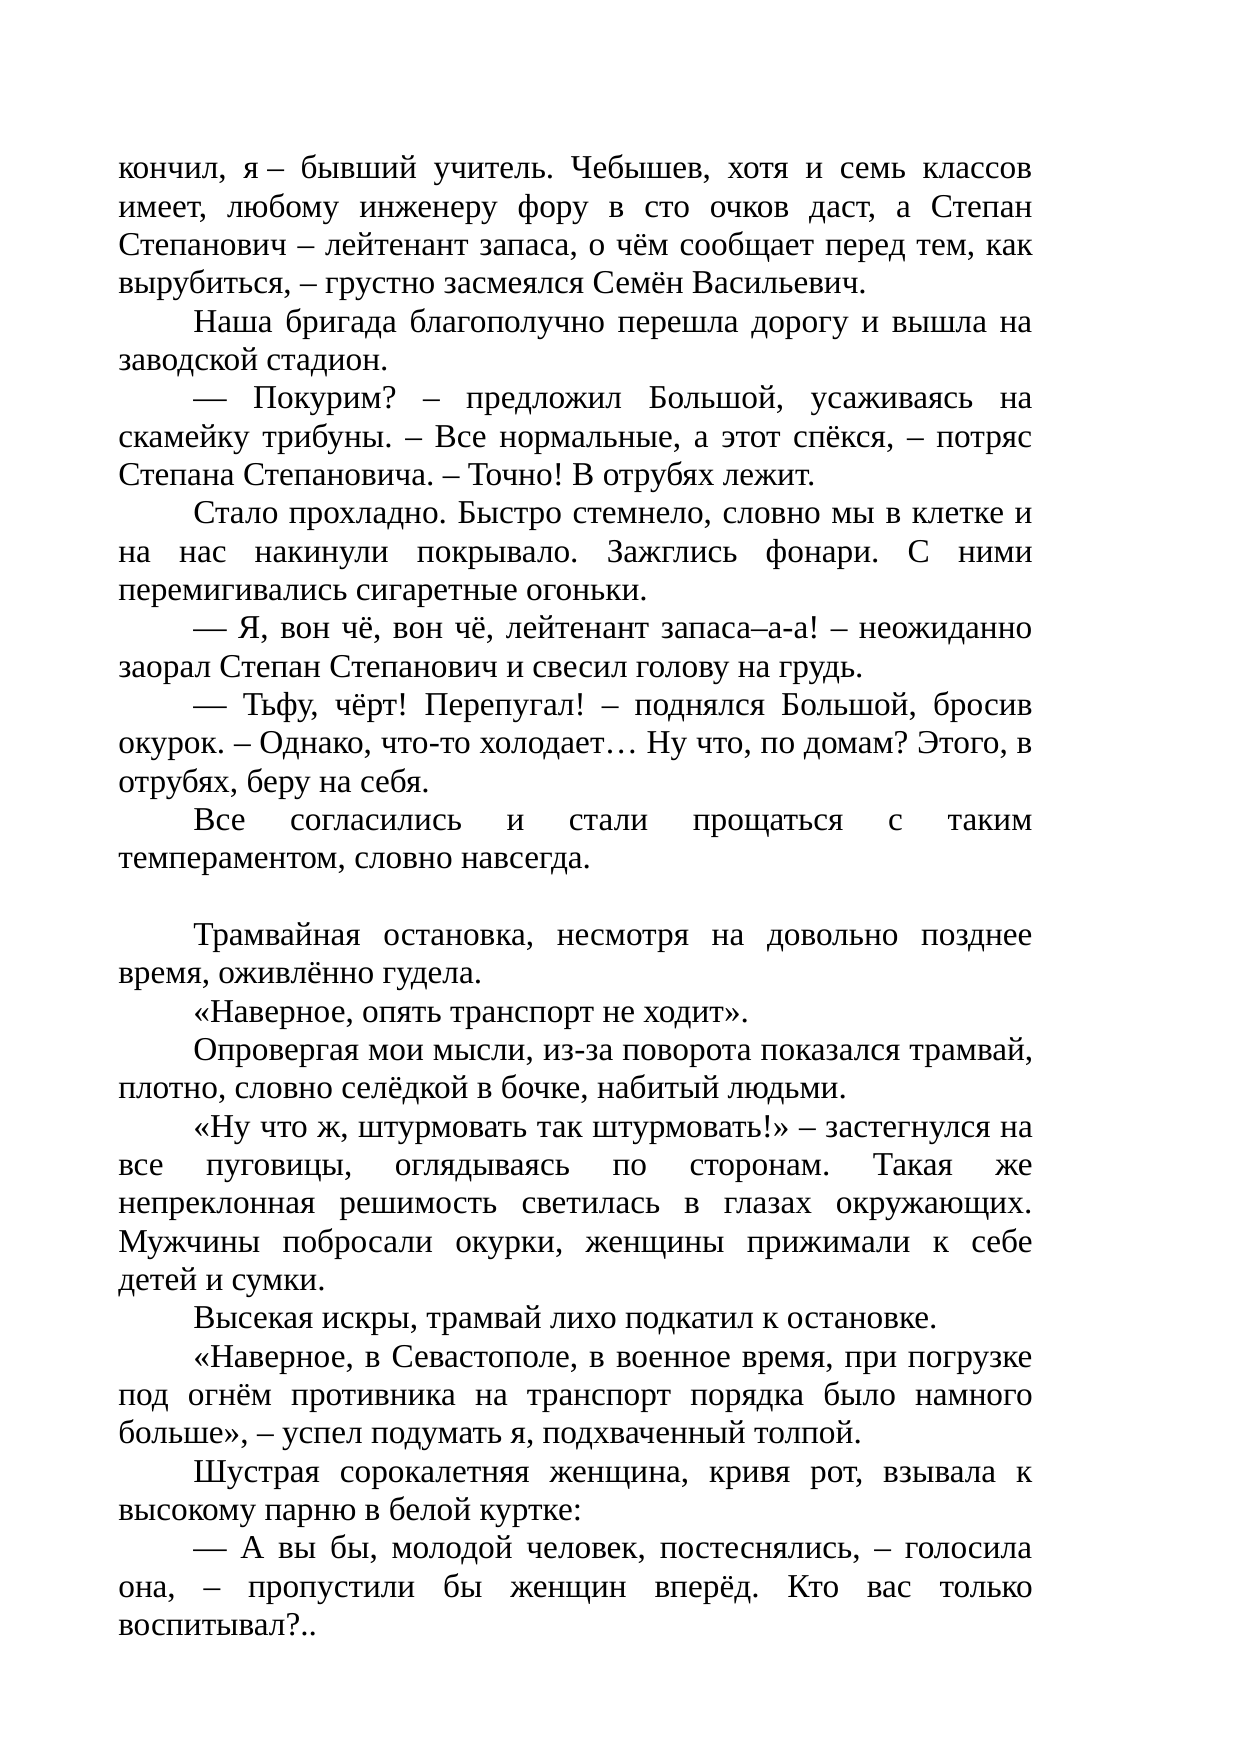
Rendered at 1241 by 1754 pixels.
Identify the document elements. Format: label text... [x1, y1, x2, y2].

text «Наверное, опять транспорт не ходит». [118, 991, 1033, 1029]
text — Тьфу, чёрт! Перепугал! – поднялся Большой, бросив окурок. – Однако, что‑то холодает… Ну что, по домам? Этого, в отрубях, беру на себя. [118, 684, 1033, 799]
text Высекая искры, трамвай лихо подкатил к остановке. [118, 1298, 1033, 1336]
text Опровергая мои мысли, из‑за поворота показался трамвай, плотно, словно селёдкой в бочке, набитый людьми. [118, 1029, 1033, 1106]
text Наша бригада благополучно перешла дорогу и вышла на заводской стадион. [118, 301, 1033, 378]
text Шустрая сорокалетняя женщина, кривя рот, взывала к высокому парню в белой куртке: [118, 1451, 1033, 1528]
text Стало прохладно. Быстро стемнело, словно мы в клетке и на нас накинули покрывало. Зажглись фонари. С ними перемигивались сигаретные огоньки. [118, 493, 1033, 608]
text Все согласились и стали прощаться с таким темпераментом, словно навсегда. [118, 799, 1033, 876]
text — Покурим? – предложил Большой, усаживаясь на скамейку трибуны. – Все нормальные, а этот спёкся, – потряс Степана Степановича. – Точно! В отрубях лежит. [118, 378, 1033, 493]
text кончил, я – бывший учитель. Чебышев, хотя и семь классов имеет, любому инженеру фору в сто очков даст, а Степан Степанович – лейтенант запаса, о чём сообщает перед тем, как вырубиться, – грустно засмеялся Семён Васильевич. [118, 148, 1033, 301]
text Трамвайная остановка, несмотря на довольно позднее время, оживлённо гудела. [118, 914, 1033, 991]
text «Ну что ж, штурмовать так штурмовать!» – застегнулся на все пуговицы, оглядываясь по сторонам. Такая же непреклонная решимость светилась в глазах окружающих. Мужчины побросали окурки, женщины прижимали к себе детей и сумки. [118, 1106, 1033, 1298]
text «Наверное, в Севастополе, в военное время, при погрузке под огнём противника на транспорт порядка было намного больше», – успел подумать я, подхваченный толпой. [118, 1336, 1033, 1451]
text — Я, вон чё, вон чё, лейтенант запаса–а-а! – неожиданно заорал Степан Степанович и свесил голову на грудь. [118, 608, 1033, 684]
text — А вы бы, молодой человек, постеснялись, – голосила она, – пропустили бы женщин вперёд. Кто вас только воспитывал?.. [118, 1528, 1033, 1643]
